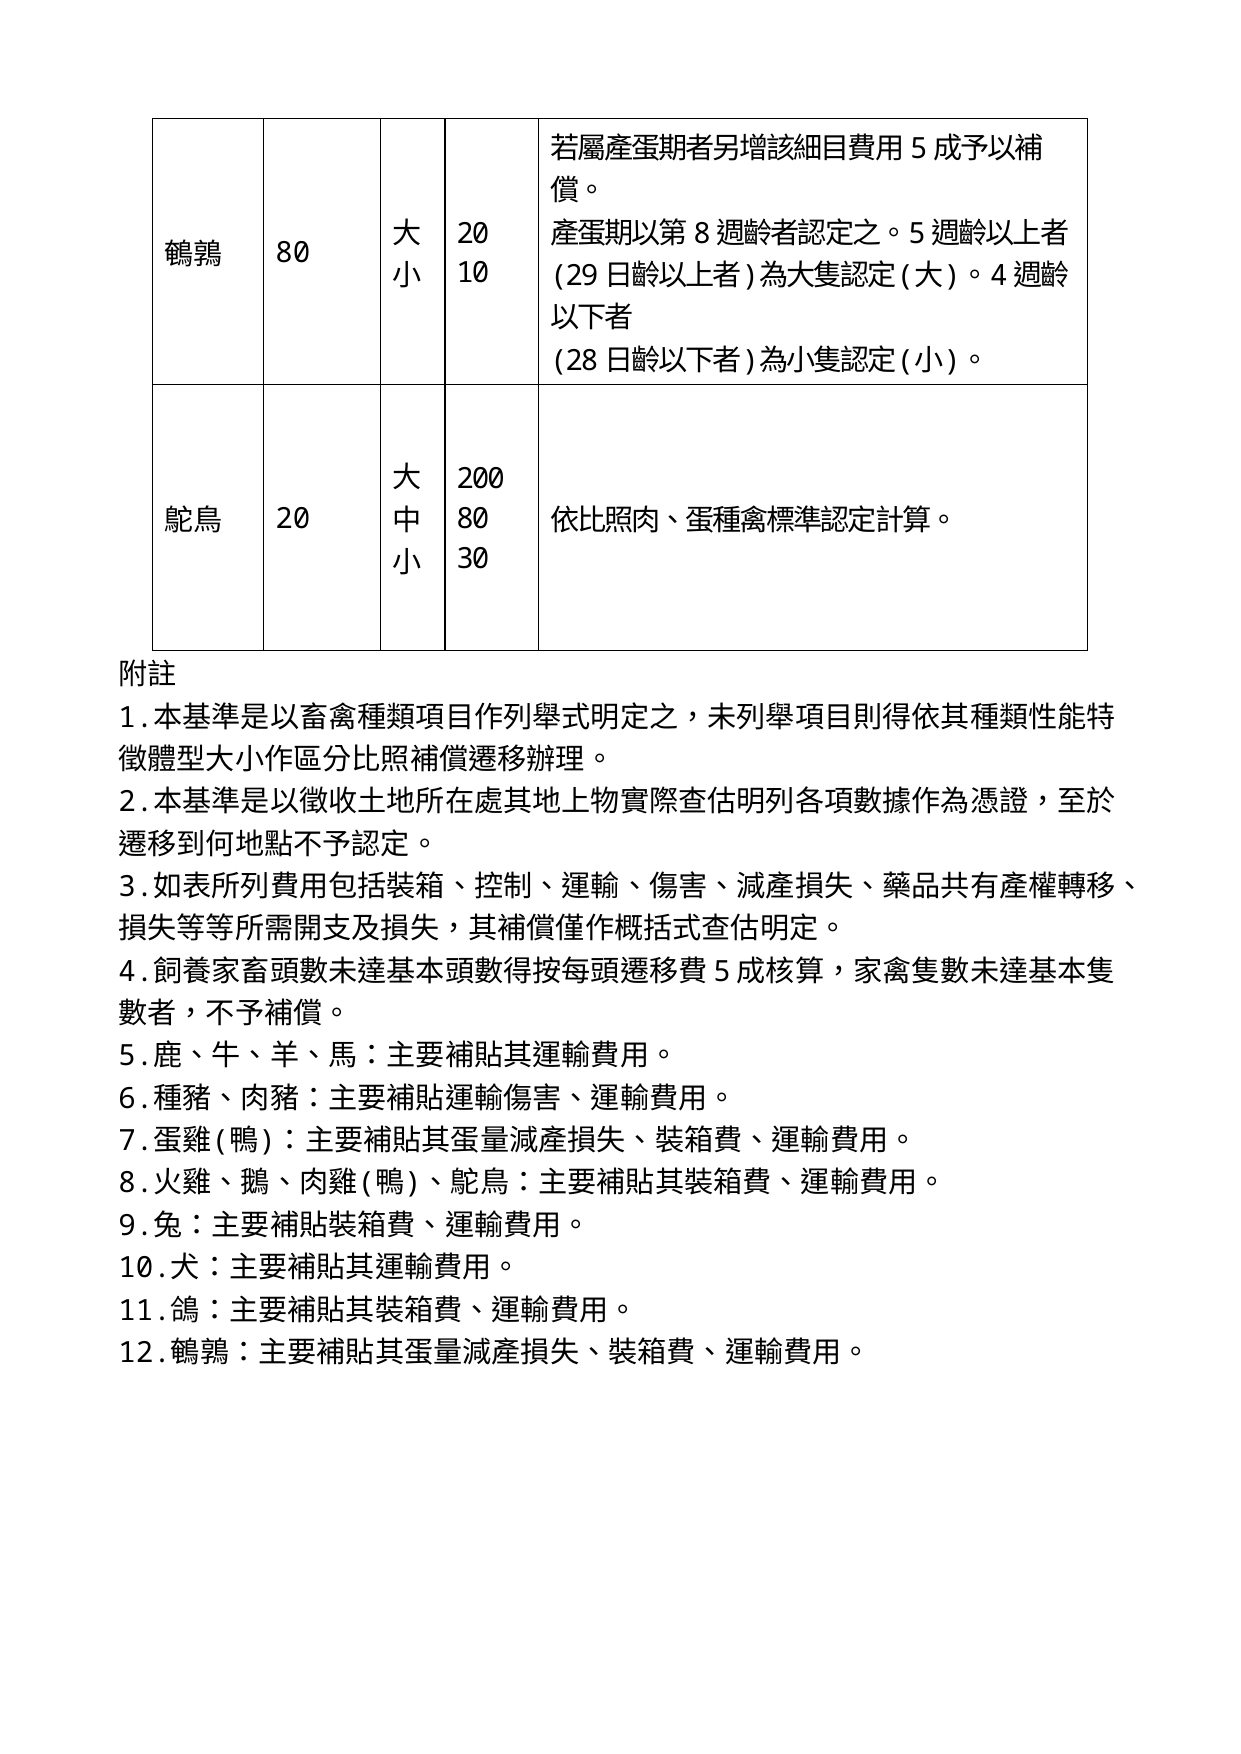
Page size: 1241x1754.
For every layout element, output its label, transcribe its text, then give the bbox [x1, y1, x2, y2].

text 11.鴿：主要補貼其裝箱費、運輸費用。 [118, 1286, 1122, 1329]
table_cell 大 中 小 [381, 385, 444, 650]
text 4.飼養家畜頭數未達基本頭數得按每頭遷移費5成核算，家禽隻數未達基本隻數者，不予補償。 [118, 947, 1122, 1032]
text 9.兔：主要補貼裝箱費、運輸費用。 [118, 1201, 1122, 1244]
table_cell 依比照肉、蛋種禽標準認定計算。 [539, 385, 1087, 650]
table_cell 200 80 30 [446, 385, 538, 650]
table_cell 鴕鳥 [153, 385, 263, 650]
text 6.種豬、肉豬：主要補貼運輸傷害、運輸費用。 [118, 1074, 1122, 1117]
text 10.犬：主要補貼其運輸費用。 [118, 1244, 1122, 1286]
text 7.蛋雞(鴨)：主要補貼其蛋量減產損失、裝箱費、運輸費用。 [118, 1117, 1122, 1159]
table_cell 鵪鶉 [153, 119, 263, 384]
text 附註 [118, 651, 1122, 693]
table_cell 20 [264, 385, 380, 650]
text 8.火雞、鵝、肉雞(鴨)、鴕鳥：主要補貼其裝箱費、運輸費用。 [118, 1159, 1122, 1201]
table_cell 大 小 [381, 119, 444, 384]
text 1.本基準是以畜禽種類項目作列舉式明定之，未列舉項目則得依其種類性能特徵體型大小作區分比照補償遷移辦理。 [118, 693, 1122, 778]
text 3.如表所列費用包括裝箱、控制、運輸、傷害、減產損失、藥品共有產權轉移、損失等等所需開支及損失，其補償僅作概括式查估明定。 [118, 862, 1122, 947]
table_cell 若屬產蛋期者另增該細目費用5成予以補償。 產蛋期以第8週齡者認定之。5週齡以上者(29日齡以上者)為大隻認定(大)。4週齡以下者 (28日齡以下者)為小隻認定(小)。 [539, 119, 1087, 384]
text 5.鹿、牛、羊、馬：主要補貼其運輸費用。 [118, 1032, 1122, 1074]
table_cell 20 10 [446, 119, 538, 384]
text 2.本基準是以徵收土地所在處其地上物實際查估明列各項數據作為憑證，至於遷移到何地點不予認定。 [118, 778, 1122, 862]
table_cell 80 [264, 119, 380, 384]
text 12.鵪鶉：主要補貼其蛋量減產損失、裝箱費、運輸費用。 [118, 1329, 1122, 1371]
